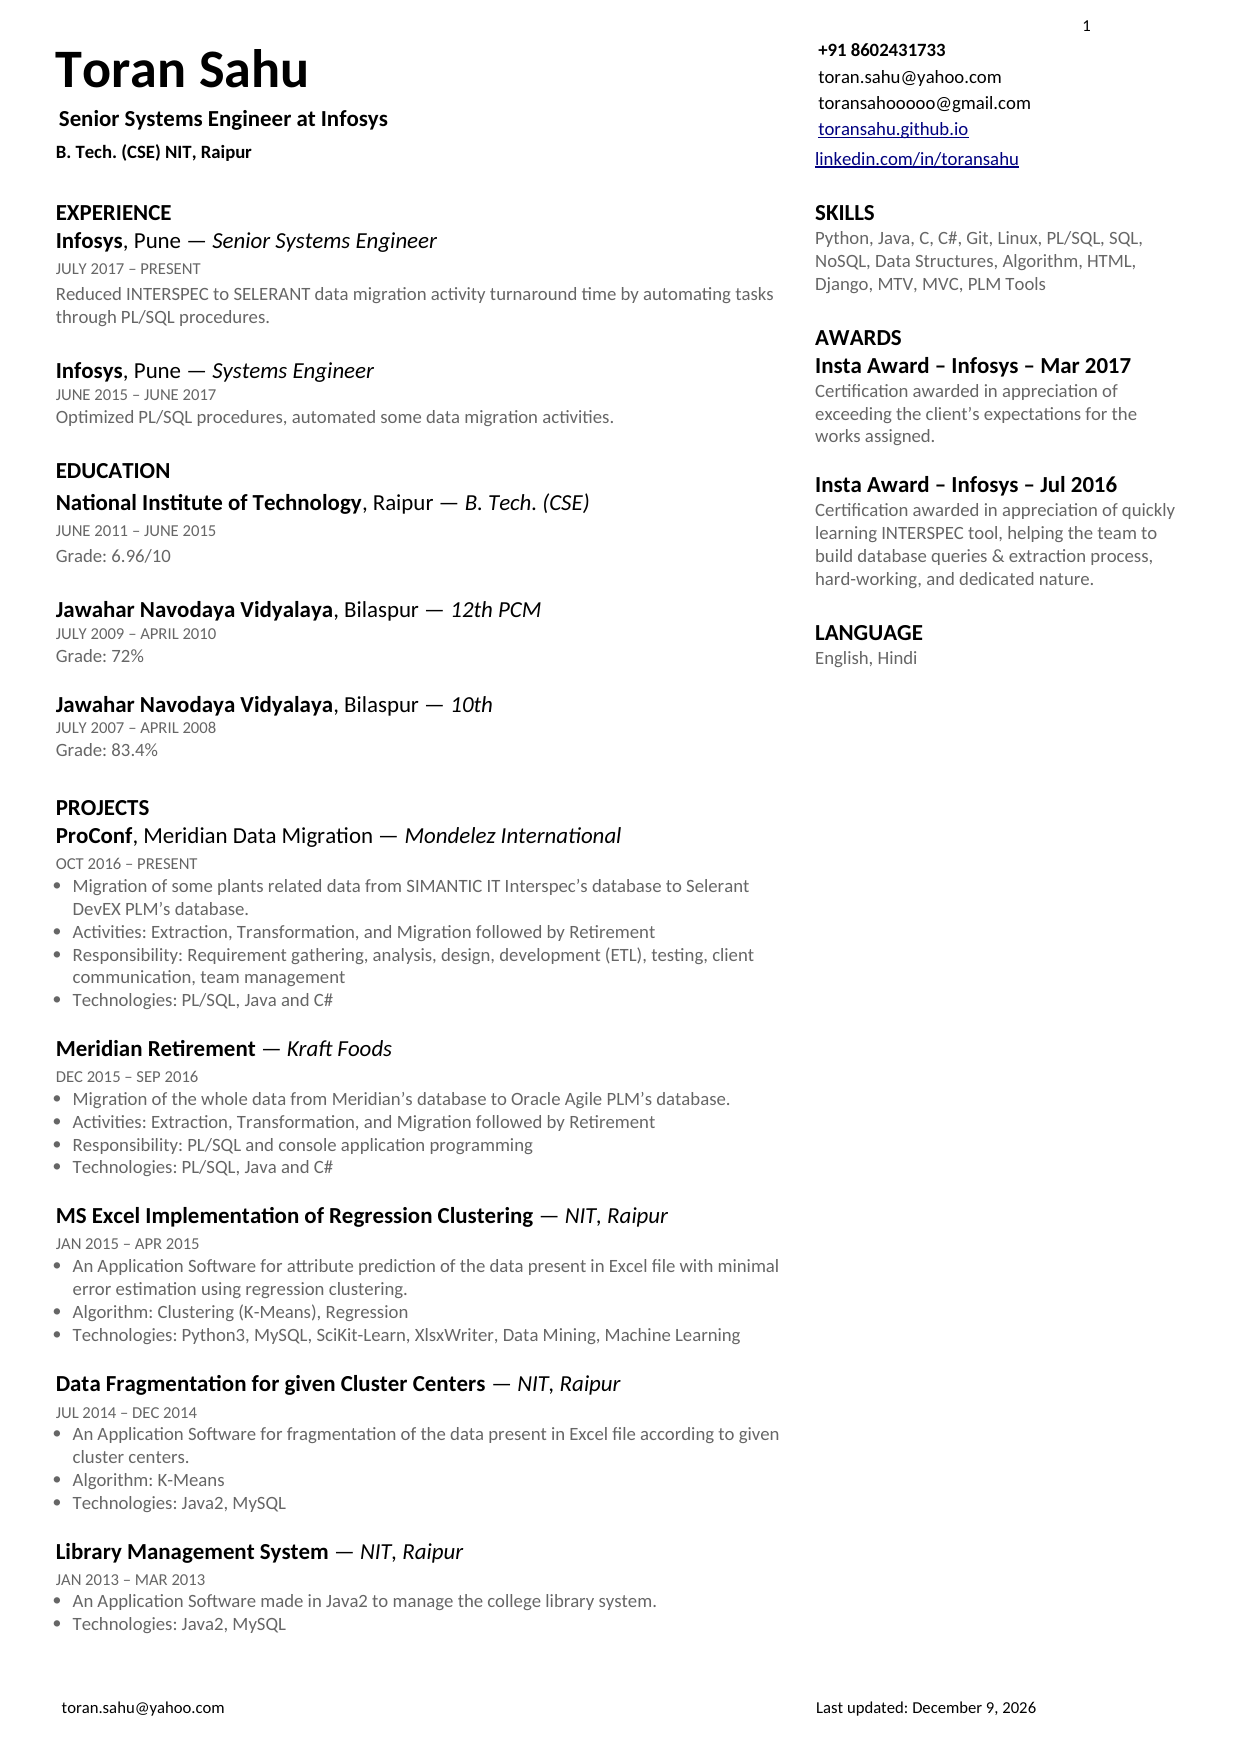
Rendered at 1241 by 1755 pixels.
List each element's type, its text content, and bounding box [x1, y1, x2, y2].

table_cell SKILLS [804, 170, 1197, 226]
table_cell [804, 673, 1197, 1642]
table_cell EDUCATION [44, 428, 804, 484]
table_header Toran Sahu [44, 35, 804, 101]
table_cell EXPERIENCE [44, 170, 804, 226]
table_cell Senior Systems Engineer at Infosys B. Tech. (CSE) NIT, Raipur [44, 101, 804, 170]
table_cell LANGUAGE [804, 590, 1197, 646]
table_cell Python, Java, C, C#, Git, Linux, PL/SQL, SQL, NoSQL, Data Structures, Algorithm, HTML, Django, MTV, MVC, PLM Tools [804, 226, 1197, 295]
table_cell National Institute of Technology, Raipur — B. Tech. (CSE) JUNE 2011 – JUNE 2015 Grade: 6.96/10 Jawahar Navodaya Vidyalaya, Bilaspur — 12th PCM JULY 2009 – APRIL 2010 Grade: 72% Jawahar Navodaya Vidyalaya, Bilaspur — 10th JULY 2007 – APRIL 2008 Grade: 83.4% [44, 484, 804, 765]
table_header +91 8602431733 toran.sahu@yahoo.com toransahooooo@gmail.com toransahu.github.io linkedin.com/in/toransahu [804, 35, 1197, 170]
table_cell ProConf, Meridian Data Migration — Mondelez International OCT 2016 – PRESENT Migration of some plants related data from SIMANTIC IT Interspec’s database to Selerant DevEX PLM’s database. Activities: Extraction, Transformation, and Migration followed by Retirement Responsibility: Requirement gathering, analysis, design, development (ETL), testing, client communication, team management Technologies: PL/SQL, Java and C# Meridian Retirement — Kraft Foods DEC 2015 – SEP 2016 Migration of the whole data from Meridian’s database to Oracle Agile PLM’s database. Activities: Extraction, Transformation, and Migration followed by Retirement Responsibility: PL/SQL and console application programming Technologies: PL/SQL, Java and C# MS Excel Implementation of Regression Clustering — NIT, Raipur JAN 2015 – APR 2015 An Application Software for attribute prediction of the data present in Excel file with minimal error estimation using regression clustering. Algorithm: Clustering (K-Means), Regression Technologies: Python3, MySQL, SciKit-Learn, XlsxWriter, Data Mining, Machine Learning Data Fragmentation for given Cluster Centers — NIT, Raipur JUL 2014 – DEC 2014 An Application Software for fragmentation of the data present in Excel file according to given cluster centers. Algorithm: K-Means Technologies: Java2, MySQL Library Management System — NIT, Raipur JAN 2013 – MAR 2013 An Application Software made in Java2 to manage the college library system. Technologies: Java2, MySQL [44, 821, 804, 1642]
table_cell Insta Award – Infosys – Mar 2017 Certification awarded in appreciation of exceeding the client’s expectations for the works assigned. Insta Award – Infosys – Jul 2016 Certification awarded in appreciation of quickly learning INTERSPEC tool, helping the team to build database queries & extraction process, hard-working, and dedicated nature. [804, 351, 1197, 590]
table_cell Infosys, Pune — Senior Systems Engineer JULY 2017 – PRESENT Reduced INTERSPEC to SELERANT data migration activity turnaround time by automating tasks through PL/SQL procedures. Infosys, Pune — Systems Engineer JUNE 2015 – JUNE 2017 Optimized PL/SQL procedures, automated some data migration activities. [44, 226, 804, 428]
table_cell English, Hindi [804, 646, 1197, 673]
table_cell PROJECTS [44, 765, 804, 821]
table_cell AWARDS [804, 295, 1197, 351]
